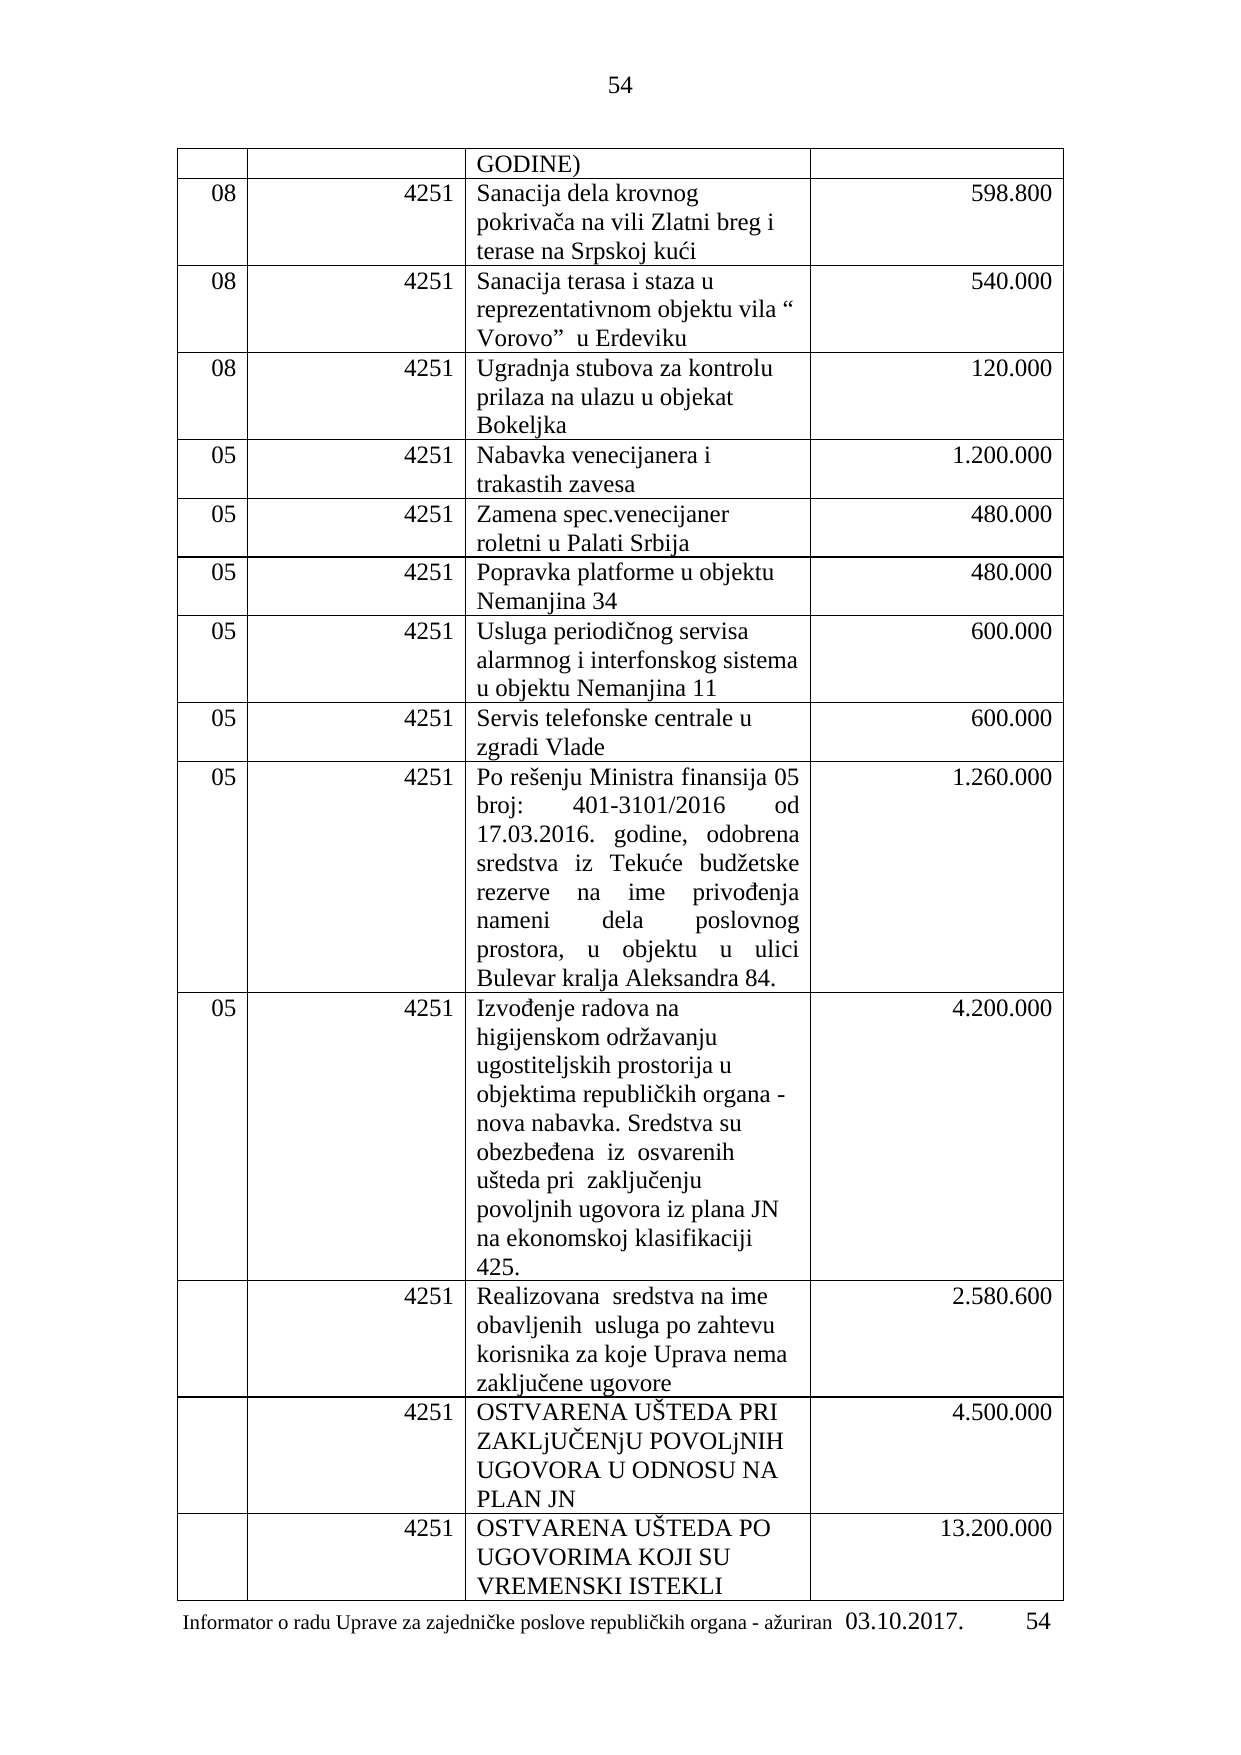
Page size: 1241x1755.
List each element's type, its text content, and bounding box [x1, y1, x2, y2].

table_cell [178, 149, 247, 177]
table_cell 05 [178, 993, 247, 1280]
table_cell 4251 [248, 558, 465, 615]
table_cell OSTVARENA UŠTEDA PRI ZAKLjUČENјU POVOLjNIH UGOVORA U ODNOSU NA PLAN JN [466, 1398, 810, 1512]
table_cell 05 [178, 703, 247, 761]
table_cell 4251 [248, 703, 465, 761]
table_cell Po rešenju Ministra finansija 05 broj: 401-3101/2016 od 17.03.2016. godine, odobrena sredstva iz Tekuće budžetske rezerve na ime privođenja nameni dela poslovnog prostora, u objektu u ulici Bulevar kralјa Aleksandra 84. [466, 762, 810, 992]
table_cell Sanacija dela krovnog pokrivača na vili Zlatni breg i terase na Srpskoj kući [466, 179, 810, 265]
table_cell 05 [178, 499, 247, 556]
table_cell 600.000 [811, 616, 1063, 702]
table_cell 05 [178, 558, 247, 615]
table_cell 05 [178, 616, 247, 702]
table_cell Realizovana sredstva na ime obavlјenih usluga po zahtevu korisnika za koje Uprava nema zaklјučene ugovore [466, 1281, 810, 1396]
table_cell [811, 149, 1063, 177]
table_cell 05 [178, 440, 247, 498]
table_cell 08 [178, 353, 247, 439]
table_cell 598.800 [811, 179, 1063, 265]
table_cell Nabavka venecijanera i trakastih zavesa [466, 440, 810, 498]
table_cell 600.000 [811, 703, 1063, 761]
table_cell Izvođenje radova na higijenskom održavanju ugostitelјskih prostorija u objektima republičkih organa - nova nabavka. Sredstva su obezbeđena iz osvarenih ušteda pri zaklјučenju povolјnih ugovora iz plana JN na ekonomskoj klasifikaciji 425. [466, 993, 810, 1280]
table_cell 480.000 [811, 558, 1063, 615]
table_cell 540.000 [811, 266, 1063, 352]
table_cell Servis telefonske centrale u zgradi Vlade [466, 703, 810, 761]
table_cell 120.000 [811, 353, 1063, 439]
table_cell Usluga periodičnog servisa alarmnog i interfonskog sistema u objektu Nemanjina 11 [466, 616, 810, 702]
table_cell OSTVARENA UŠTEDA PO UGOVORIMA KOJI SU VREMENSKI ISTEKLI [466, 1514, 810, 1600]
table_cell 4.200.000 [811, 993, 1063, 1280]
table_cell 1.260.000 [811, 762, 1063, 992]
table_cell 4.500.000 [811, 1398, 1063, 1512]
table_cell 4251 [248, 1398, 465, 1512]
table_cell 4251 [248, 993, 465, 1280]
table_cell Sanacija terasa i staza u reprezentativnom objektu vila “ Vorovo” u Erdeviku [466, 266, 810, 352]
table_cell 08 [178, 179, 247, 265]
table_cell 480.000 [811, 499, 1063, 556]
table_cell [178, 1281, 247, 1396]
table_cell Zamena spec.venecijaner roletni u Palati Srbija [466, 499, 810, 556]
table_cell 4251 [248, 1281, 465, 1396]
table_cell 4251 [248, 440, 465, 498]
table_cell Popravka platforme u objektu Nemanjina 34 [466, 558, 810, 615]
table_cell 4251 [248, 616, 465, 702]
table_cell [248, 149, 465, 177]
table_cell 4251 [248, 499, 465, 556]
table_cell Ugradnja stubova za kontrolu prilaza na ulazu u objekat Bokelјka [466, 353, 810, 439]
table_cell 4251 [248, 1514, 465, 1600]
table_cell 4251 [248, 179, 465, 265]
table_cell 4251 [248, 266, 465, 352]
table_cell 13.200.000 [811, 1514, 1063, 1600]
table_cell [178, 1514, 247, 1600]
table_cell 4251 [248, 762, 465, 992]
table_cell 1.200.000 [811, 440, 1063, 498]
table_cell 08 [178, 266, 247, 352]
table_cell 05 [178, 762, 247, 992]
table_cell GODINE) [466, 149, 810, 177]
table_cell 4251 [248, 353, 465, 439]
table_cell 2.580.600 [811, 1281, 1063, 1396]
table_cell [178, 1398, 247, 1512]
